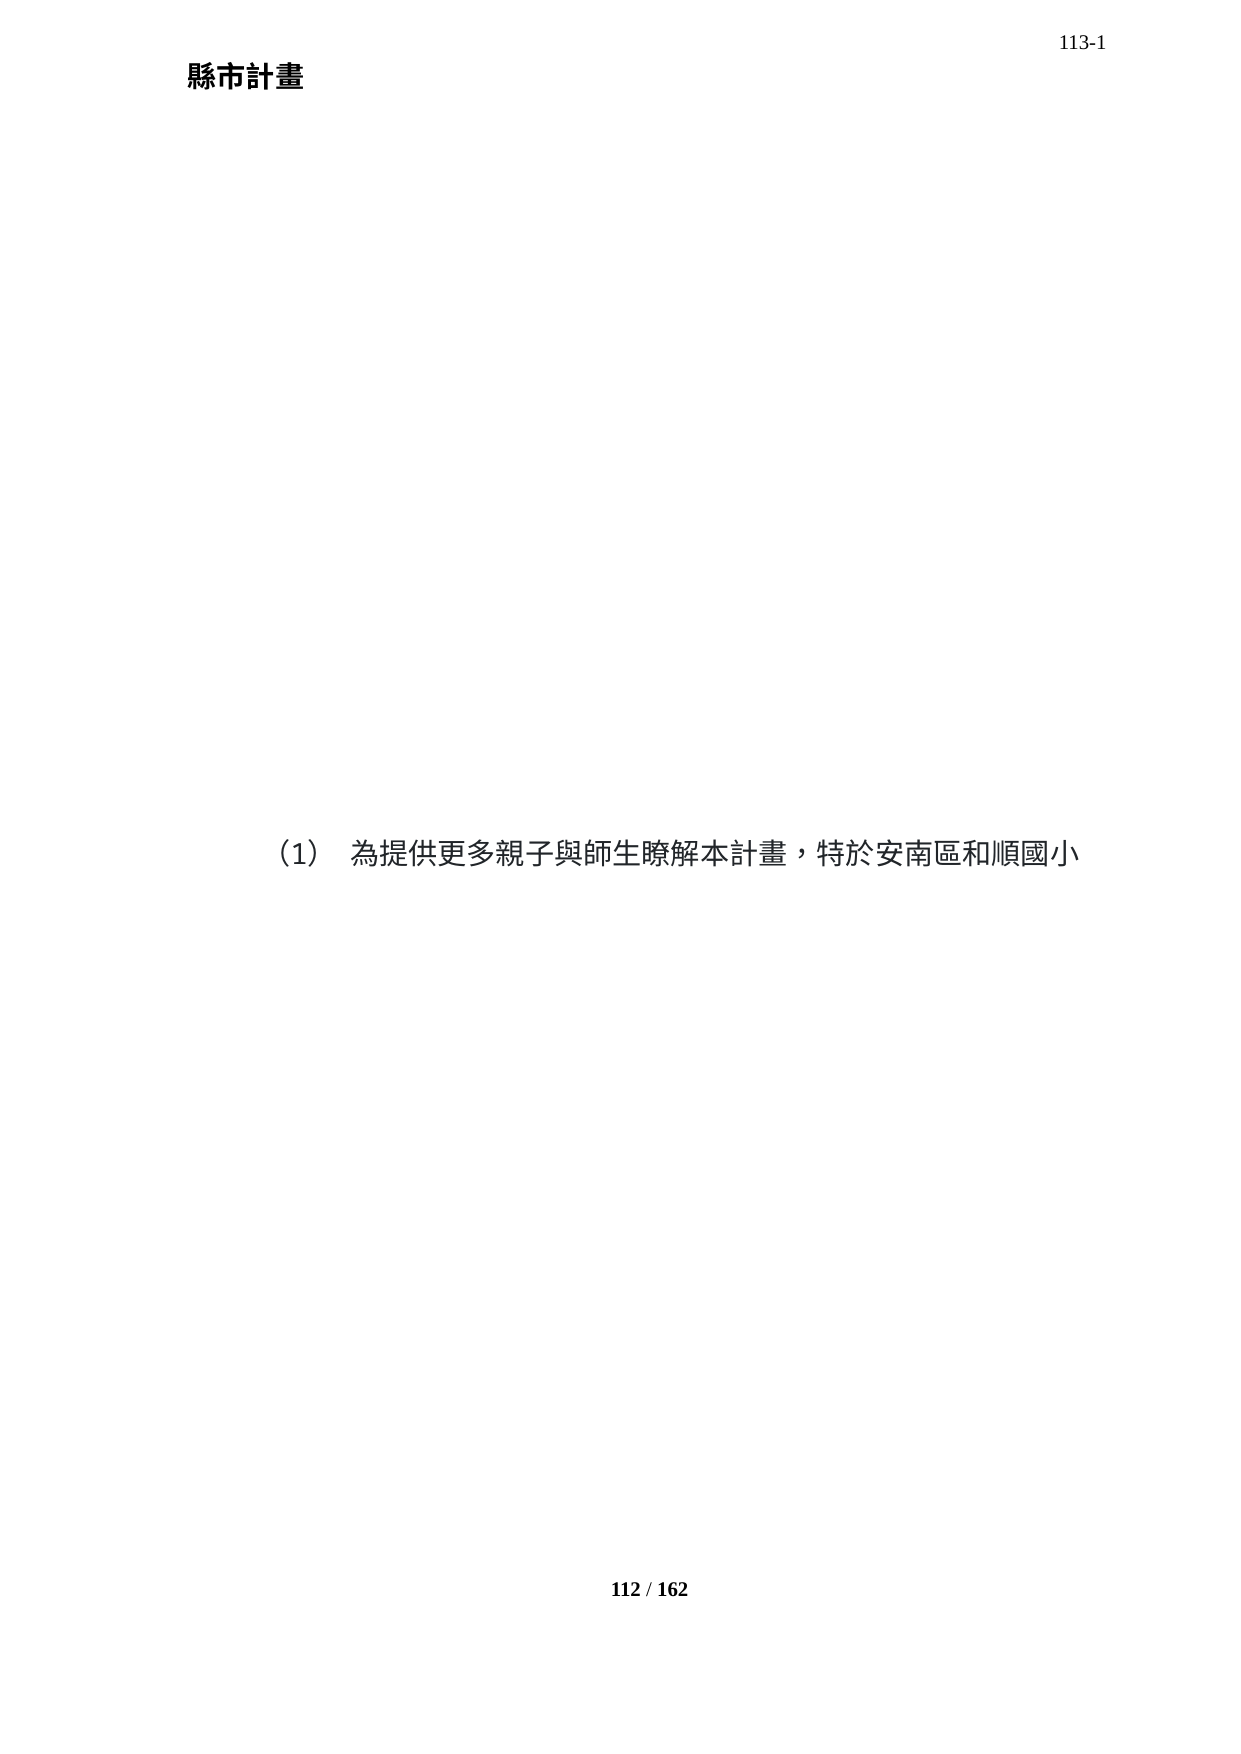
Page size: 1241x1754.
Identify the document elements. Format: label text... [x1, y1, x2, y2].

list 為提供更多親子與師生瞭解本計畫，特於安南區和順國小 [261, 831, 1106, 873]
